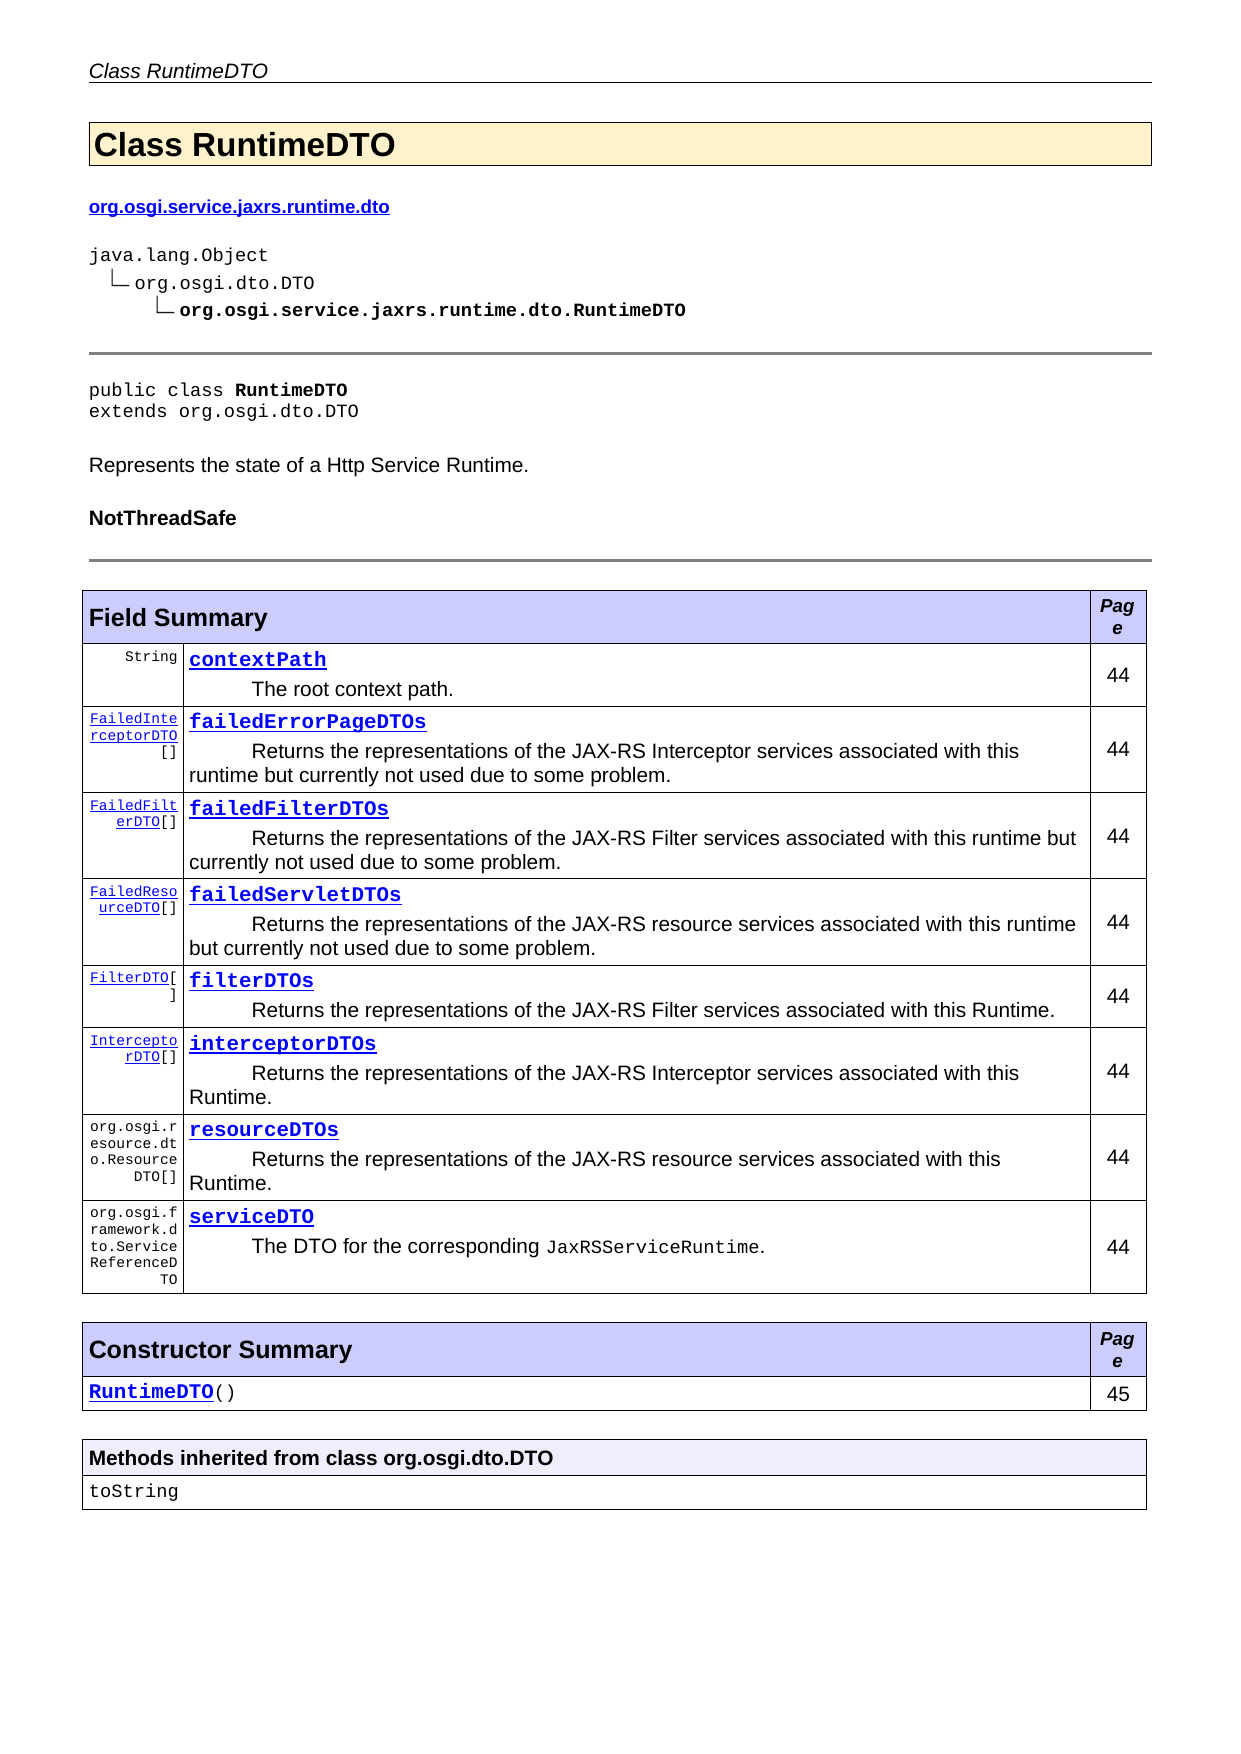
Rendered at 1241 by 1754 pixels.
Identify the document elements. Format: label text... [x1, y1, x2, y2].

table_header Page [1091, 1323, 1146, 1376]
table_cell RuntimeDTO() [83, 1377, 1090, 1410]
table_header Constructor Summary [83, 1323, 1090, 1376]
table_cell contextPath The root context path. [184, 644, 1090, 706]
table_header Page [1091, 591, 1146, 643]
text org.osgi.service.jaxrs.runtime.dto [88, 195, 1152, 217]
table_header Methods inherited from class org.osgi.dto.DTO [83, 1440, 1146, 1475]
text public class RuntimeDTO [88, 381, 1152, 402]
table_header Field Summary [83, 591, 1090, 643]
table_cell String [83, 644, 183, 706]
table_cell 44 [1091, 1201, 1146, 1293]
text Represents the state of a Http Service Runtime. [88, 452, 1152, 476]
table_cell org.osgi.framework.dto.ServiceReferenceDTO [83, 1201, 183, 1293]
table_cell interceptorDTOs Returns the representations of the JAX-RS Interceptor services associated with this Runtime. [184, 1028, 1090, 1113]
text org.osgi.dto.DTO [88, 267, 1152, 295]
text java.lang.Object [88, 246, 1152, 267]
table_cell failedFilterDTOs Returns the representations of the JAX-RS Filter services associated with this runtime but currently not used due to some problem. [184, 793, 1090, 878]
table_cell 44 [1091, 793, 1146, 878]
table_cell failedServletDTOs Returns the representations of the JAX-RS resource services associated with this runtime but currently not used due to some problem. [184, 879, 1090, 965]
table_cell 44 [1091, 707, 1146, 792]
text NotThreadSafe [88, 506, 1152, 529]
table_cell FailedInterceptorDTO[] [83, 707, 183, 792]
table_cell failedErrorPageDTOs Returns the representations of the JAX-RS Interceptor services associated with this runtime but currently not used due to some problem. [184, 707, 1090, 792]
table_cell 44 [1091, 966, 1146, 1027]
table_cell FailedResourceDTO[] [83, 879, 183, 965]
table_cell serviceDTO The DTO for the corresponding JaxRSServiceRuntime. [184, 1201, 1090, 1293]
picture [156, 295, 180, 317]
text extends org.osgi.dto.DTO [88, 402, 1152, 423]
table_cell toString [83, 1476, 1146, 1509]
table_cell 45 [1091, 1377, 1146, 1410]
text org.osgi.service.jaxrs.runtime.dto.RuntimeDTO [88, 295, 1152, 322]
table_cell 44 [1091, 1028, 1146, 1113]
table_cell FailedFilterDTO[] [83, 793, 183, 878]
table_cell 44 [1091, 644, 1146, 706]
table_cell resourceDTOs Returns the representations of the JAX-RS resource services associated with this Runtime. [184, 1115, 1090, 1200]
table_cell 44 [1091, 879, 1146, 965]
table_cell filterDTOs Returns the representations of the JAX-RS Filter services associated with this Runtime. [184, 966, 1090, 1027]
table_cell 44 [1091, 1115, 1146, 1200]
table_cell InterceptorDTO[] [83, 1028, 183, 1113]
table_cell org.osgi.resource.dto.ResourceDTO[] [83, 1115, 183, 1200]
picture [111, 267, 135, 290]
subtitle Class RuntimeDTO [90, 123, 1151, 165]
table_cell FilterDTO[] [83, 966, 183, 1027]
